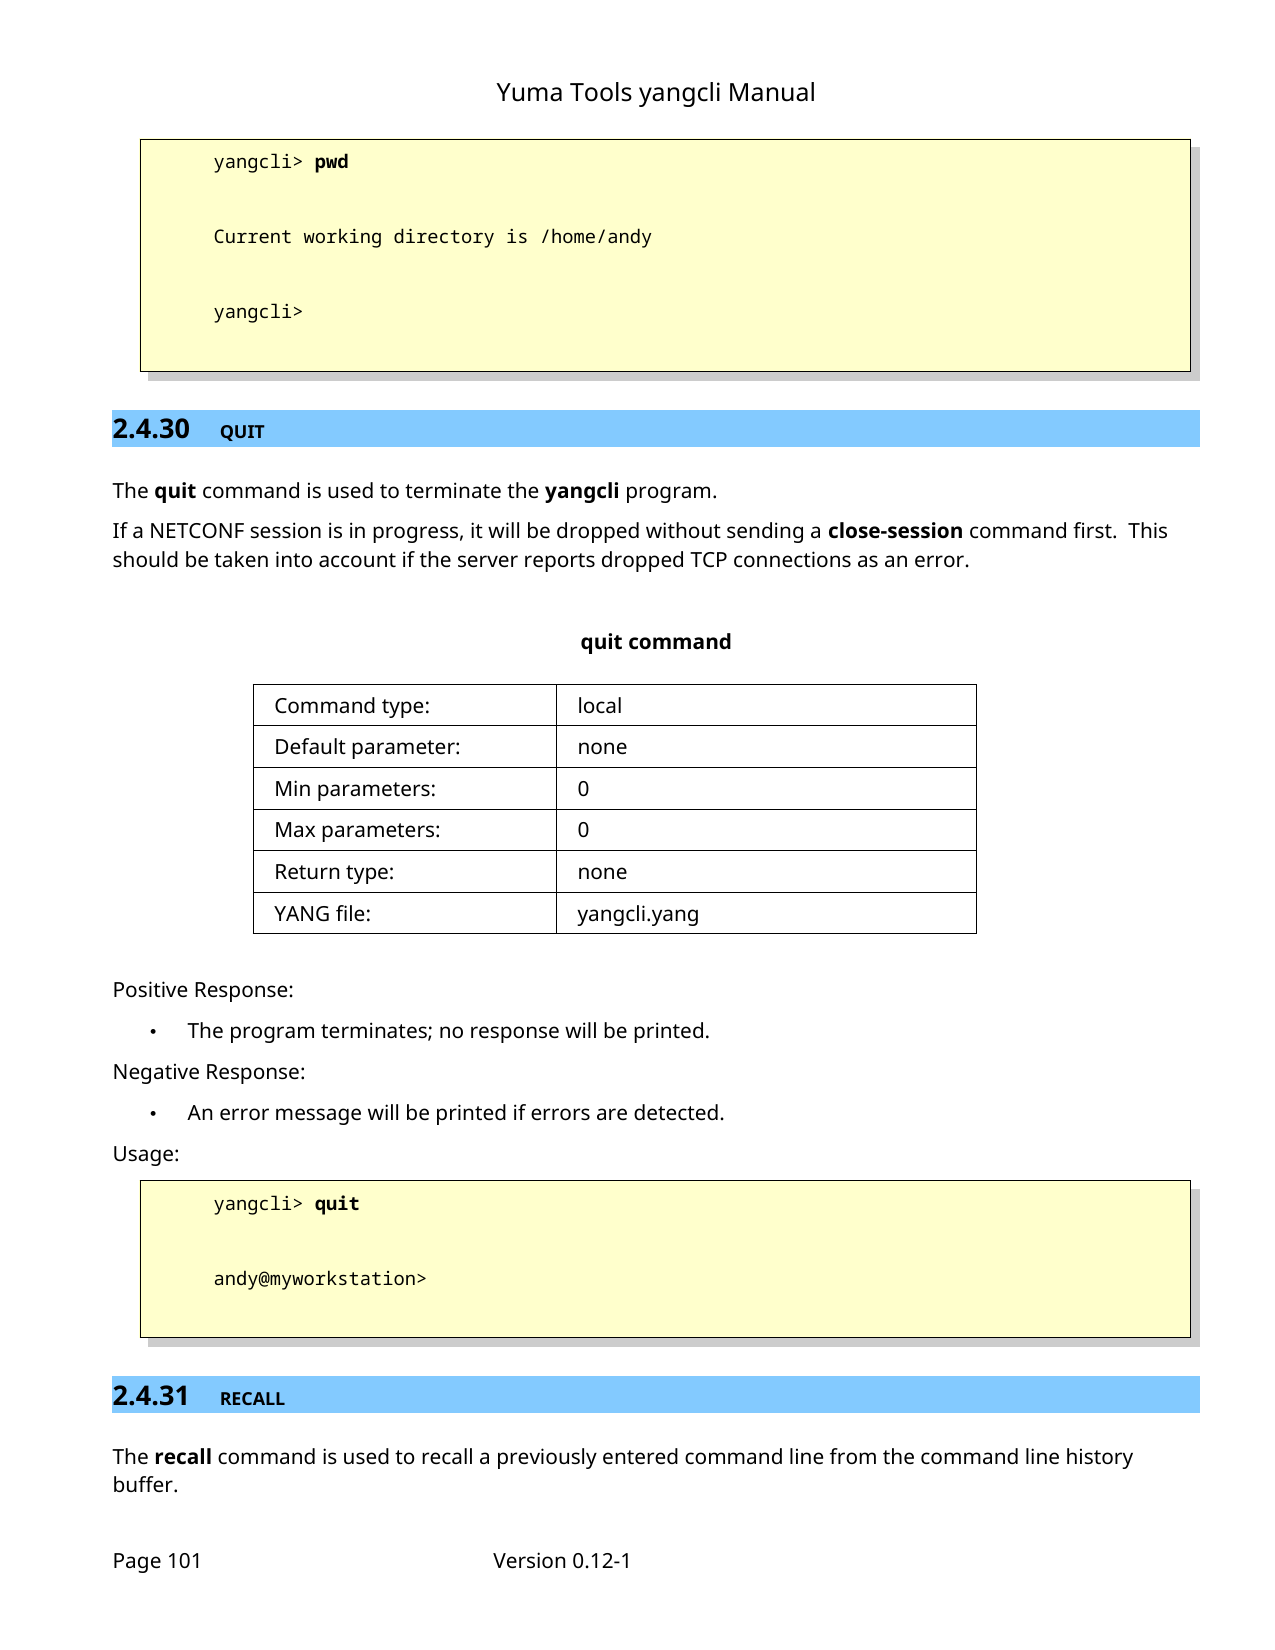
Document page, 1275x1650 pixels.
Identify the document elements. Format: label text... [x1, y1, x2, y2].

subtitle recall [112, 1376, 1200, 1413]
table_cell none [557, 726, 976, 767]
list An error message will be printed if errors are detected. [150, 1098, 1200, 1126]
table_cell Min parameters: [254, 768, 556, 808]
text If a NETCONF session is in progress, it will be dropped without sending a close-session command first. This should be taken into account if the server reports dropped TCP connections as an error. [112, 517, 1200, 573]
text Negative Response: [112, 1057, 1200, 1086]
text yangcli> [141, 288, 1190, 324]
text Usage: [112, 1139, 1200, 1167]
text The recall command is used to recall a previously entered command line from the command line history buffer. [112, 1442, 1200, 1499]
table_header local [557, 685, 976, 725]
table_cell 0 [557, 768, 976, 808]
text Positive Response: [112, 975, 1200, 1004]
subtitle quit command [127, 627, 1185, 655]
subtitle quit [112, 410, 1200, 447]
table_header Command type: [254, 685, 556, 725]
text The quit command is used to terminate the yangcli program. [112, 476, 1200, 504]
text yangcli> quit [141, 1181, 1190, 1215]
text andy@myworkstation> [141, 1255, 1190, 1290]
table_cell Max parameters: [254, 810, 556, 850]
table_cell 0 [557, 810, 976, 850]
table_cell Return type: [254, 851, 556, 892]
table_cell yangcli.yang [557, 893, 976, 933]
table_cell none [557, 851, 976, 892]
table_cell Default parameter: [254, 726, 556, 767]
table_cell YANG file: [254, 893, 556, 933]
text yangcli> pwd [141, 140, 1190, 174]
list The program terminates; no response will be printed. [150, 1016, 1200, 1044]
text Current working directory is /home/andy [141, 213, 1190, 249]
